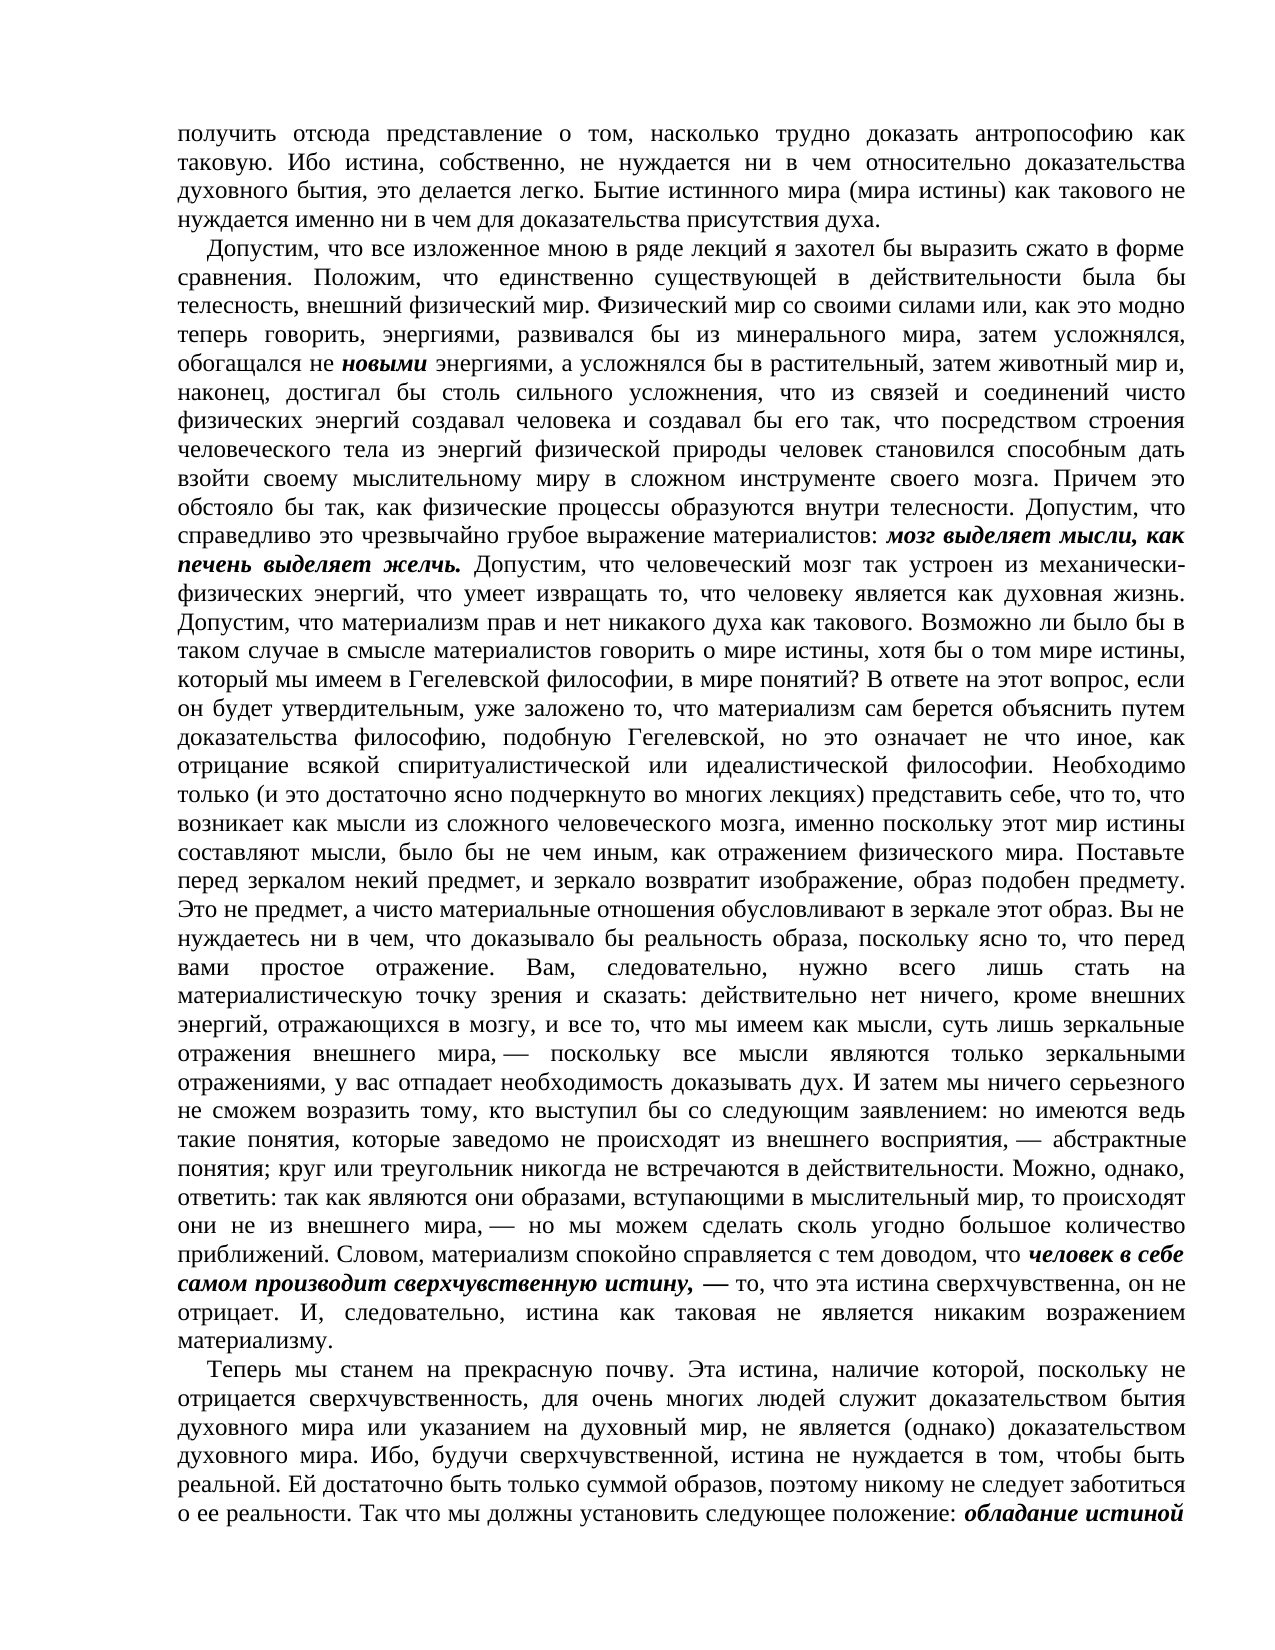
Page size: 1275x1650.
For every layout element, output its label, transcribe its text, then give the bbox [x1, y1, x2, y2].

text Теперь мы станем на прекрасную почву. Эта истина, наличие которой, поскольку не отрицается сверхчувственность, для очень многих людей служит доказательством бытия духовного мира или указанием на духовный мир, не является (однако) доказательством духовного мира. Ибо, будучи сверхчувственной, истина не нуждается в том, чтобы быть реальной. Ей достаточно быть только суммой образов, поэтому никому не следует заботиться о ее реальности. Так что мы должны установить следующее положение: обладание истиной [177, 1354, 1186, 1527]
text получить отсюда представление о том, насколько трудно доказать антропософию как таковую. Ибо истина, собственно, не нуждается ни в чем относительно доказательства духовного бытия, это делается легко. Бытие истинного мира (мира истины) как такового не нуждается именно ни в чем для доказательства присутствия духа. [177, 118, 1186, 233]
text Допустим, что все изложенное мною в ряде лекций я захотел бы выразить сжато в форме сравнения. Положим, что единственно существующей в действительности была бы телесность, внешний физический мир. Физический мир со своими силами или, как это модно теперь говорить, энергиями, развивался бы из минерального мира, затем усложнялся, обогащался не новыми энергиями, а усложнялся бы в растительный, затем животный мир и, наконец, достигал бы столь сильного усложнения, что из связей и соединений чисто физических энергий создавал человека и создавал бы его так, что посредством строения человеческого тела из энергий физической природы человек становился способным дать взойти своему мыслительному миру в сложном инструменте своего мозга. Причем это обстояло бы так, как физические процессы образуются внутри телесности. Допустим, что справедливо это чрезвычайно грубое выражение материалистов: мозг выделяет мысли, как печень выделяет желчь. Допустим, что человеческий мозг так устроен из механически-физических энергий, что умеет извращать то, что человеку является как духовная жизнь. Допустим, что материализм прав и нет никакого духа как такового. Возможно ли было бы в таком случае в смысле материалистов говорить о мире истины, хотя бы о том мире истины, который мы имеем в Гегелевской философии, в мире понятий? В ответе на этот вопрос, если он будет утвердительным, уже заложено то, что материализм сам берется объяснить путем доказательства философию, подобную Гегелевской, но это означает не что иное, как отрицание всякой спиритуалистической или идеалистической философии. Необходимо только (и это достаточно ясно подчеркнуто во многих лекциях) представить себе, что то, что возникает как мысли из сложного человеческого мозга, именно поскольку этот мир истины составляют мысли, было бы не чем иным, как отражением физического мира. Поставьте перед зеркалом некий предмет, и зеркало возвратит изображение, образ подобен предмету. Это не предмет, а чисто материальные отношения обусловливают в зеркале этот образ. Вы не нуждаетесь ни в чем, что доказывало бы реальность образа, поскольку ясно то, что перед вами простое отражение. Вам, следовательно, нужно всего лишь стать на материалистическую точку зрения и сказать: действительно нет ничего, кроме внешних энергий, отражающихся в мозгу, и все то, что мы имеем как мысли, суть лишь зеркальные отражения внешнего мира, — поскольку все мысли являются только зеркальными отражениями, у вас отпадает необходимость доказывать дух. И затем мы ничего серьезного не сможем возразить тому, кто выступил бы со следующим заявлением: но имеются ведь такие понятия, которые заведомо не происходят из внешнего восприятия, — абстрактные понятия; круг или треугольник никогда не встречаются в действительности. Можно, однако, ответить: так как являются они образами, вступающими в мыслительный мир, то происходят они не из внешнего мира, — но мы можем сделать сколь угодно большое количество приближений. Словом, материализм спокойно справляется с тем доводом, что человек в себе самом производит сверхчувственную истину, — то, что эта истина сверхчувственна, он не отрицает. И, следовательно, истина как таковая не является никаким возражением материализму. [177, 233, 1186, 1354]
